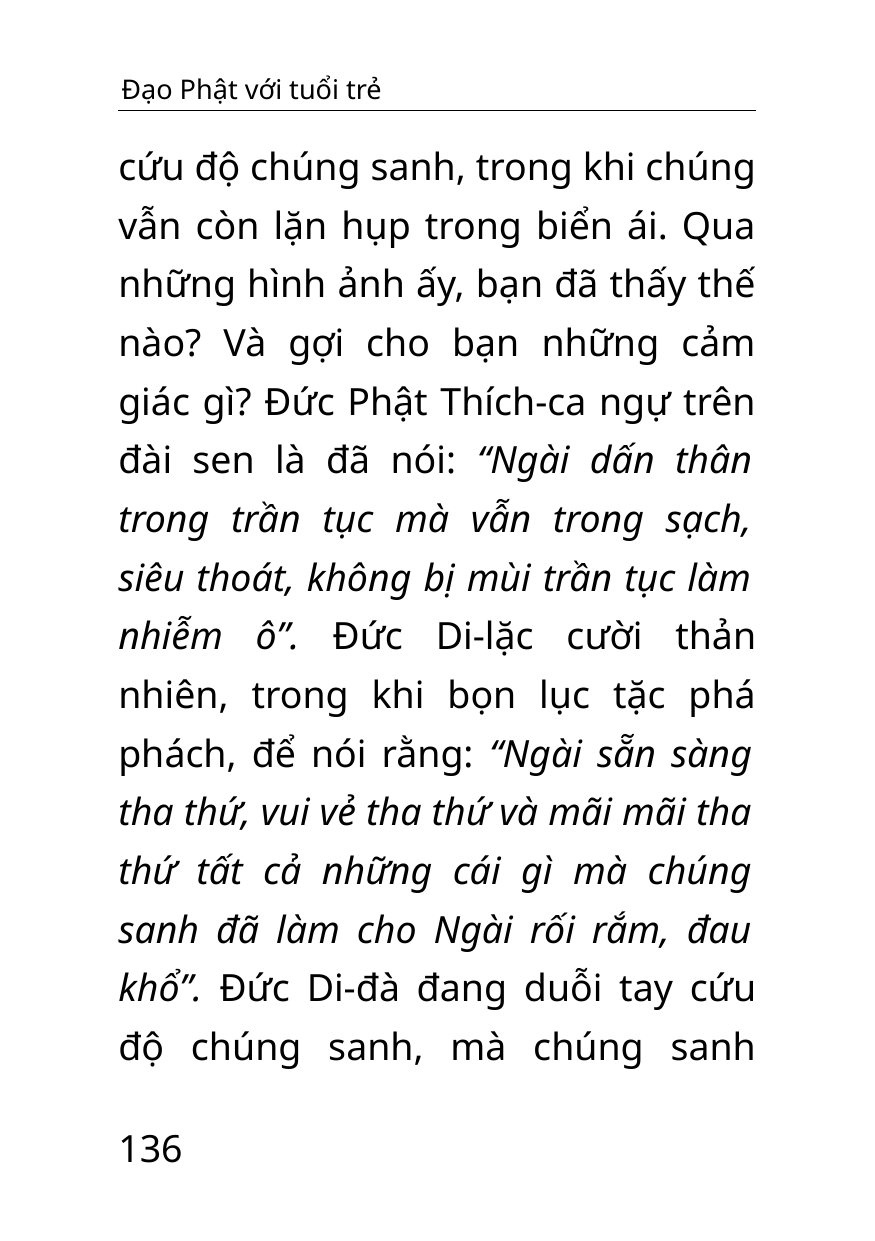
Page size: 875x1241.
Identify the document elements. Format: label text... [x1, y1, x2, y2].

text cứu độ chúng sanh, trong khi chúng vẫn còn lặn hụp trong biển ái. Qua những hình ảnh ấy, bạn đã thấy thế nào? Và gợi cho bạn những cảm giác gì? Ðức Phật Thích-ca ngự trên đài sen là đã nói: “Ngài dấn thân trong trần tục mà vẫn trong sạch, siêu thoát, không bị mùi trần tục làm nhiễm ô”. Ðức Di-lặc cười thản nhiên, trong khi bọn lục tặc phá phách, để nói rằng: “Ngài sẵn sàng tha thứ, vui vẻ tha thứ và mãi mãi tha thứ tất cả những cái gì mà chúng sanh đã làm cho Ngài rối rắm, đau khổ”. Ðức Di-đà đang duỗi tay cứu độ chúng sanh, mà chúng sanh [118, 141, 756, 1071]
